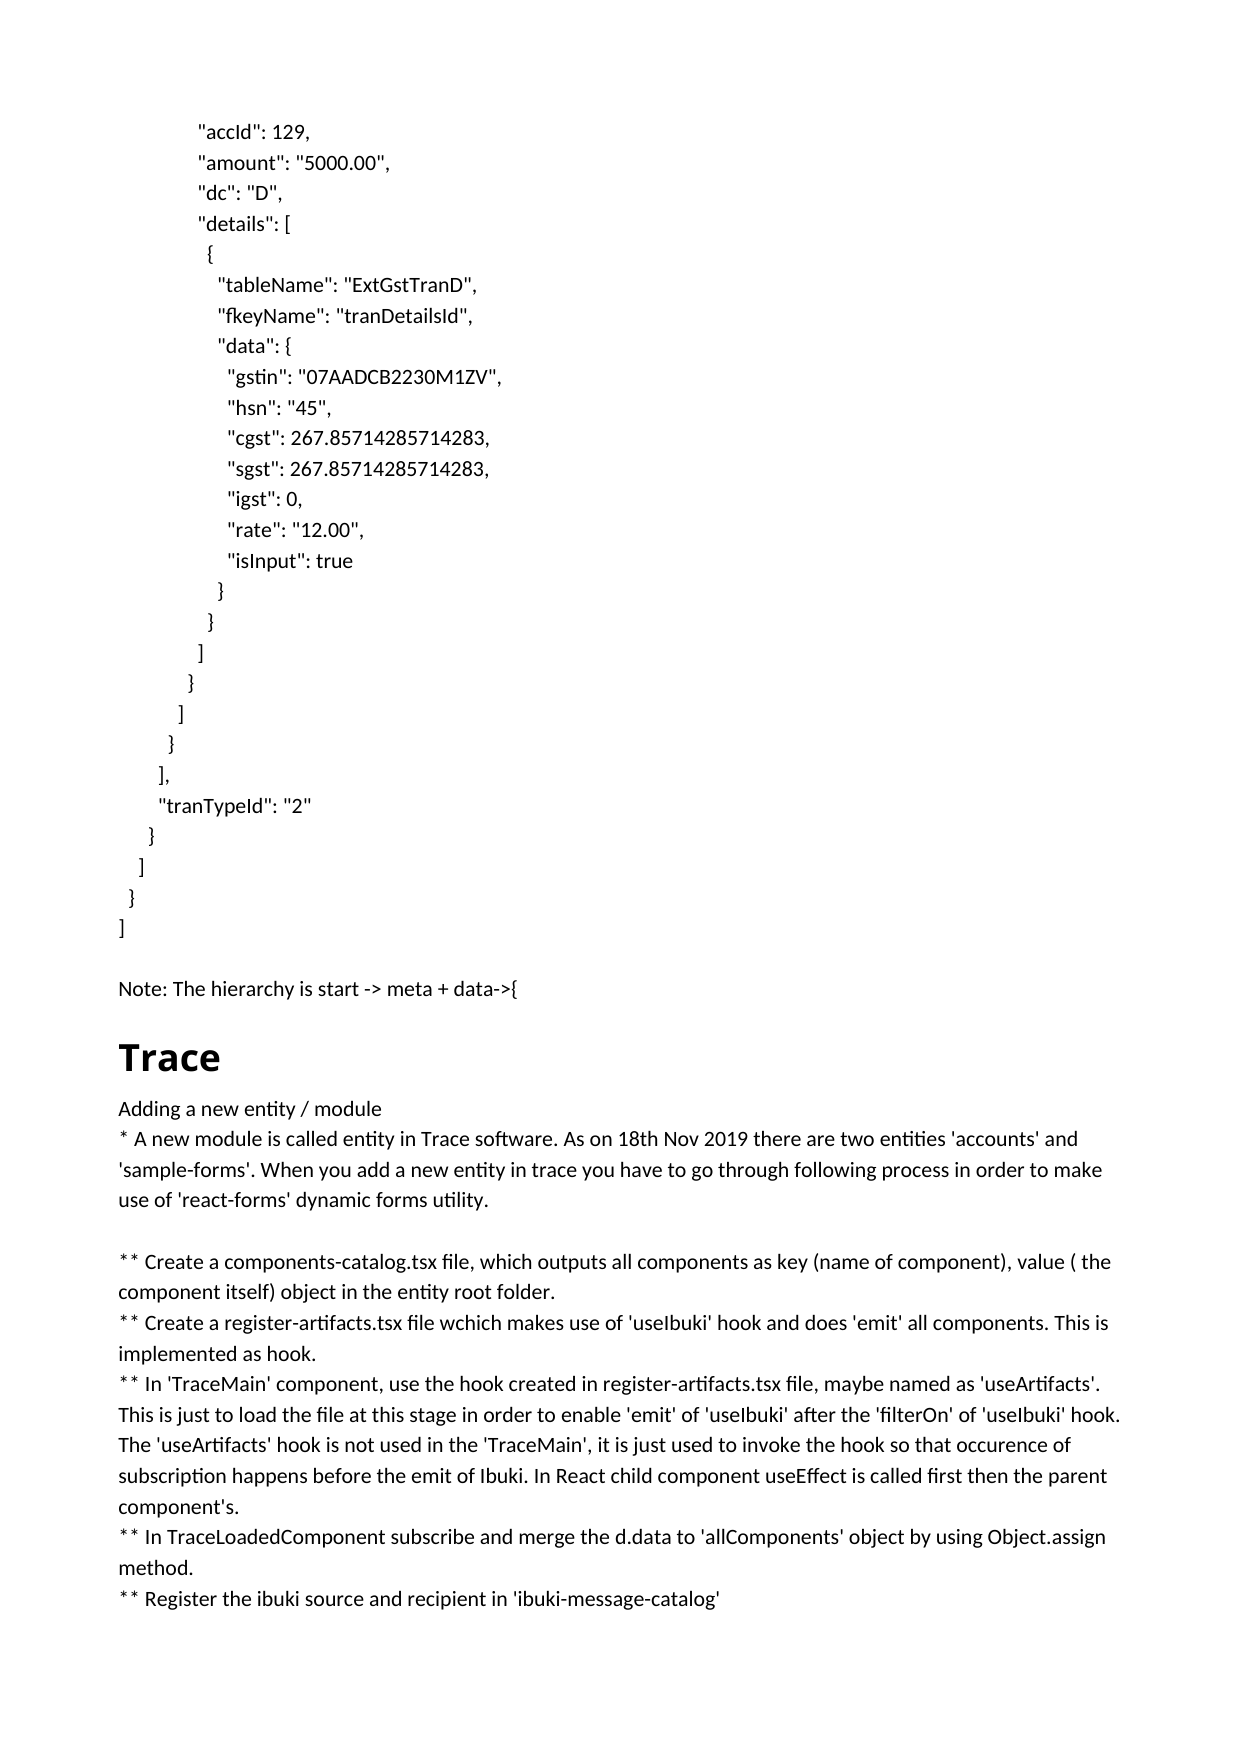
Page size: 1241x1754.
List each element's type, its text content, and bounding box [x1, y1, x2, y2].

text Note: The hierarchy is start -> meta + data->{ [118, 976, 1122, 1002]
text "dc": "D", [118, 179, 1122, 206]
text } [118, 608, 1122, 635]
text "amount": "5000.00", [118, 149, 1122, 175]
text "cgst": 267.85714285714283, [118, 424, 1122, 451]
text "igst": 0, [118, 486, 1122, 512]
text } [118, 884, 1122, 910]
text "accId": 129, [118, 118, 1122, 145]
text * A new module is called entity in Trace software. As on 18th Nov 2019 there are two entities 'accounts' and 'sample-forms'. When you add a new entity in trace you have to go through following process in order to make use of 'react-forms' dynamic forms utility. [118, 1125, 1122, 1213]
text "tranTypeId": "2" [118, 792, 1122, 818]
text ** In 'TraceMain' component, use the hook created in register-artifacts.tsx file, maybe named as 'useArtifacts'. This is just to load the file at this stage in order to enable 'emit' of 'useIbuki' after the 'filterOn' of 'useIbuki' hook. The 'useArtifacts' hook is not used in the 'TraceMain', it is just used to invoke the hook so that occurence of subscription happens before the emit of Ibuki. In React child component useEffect is called first then the parent component's. [118, 1370, 1122, 1519]
text ] [118, 700, 1122, 727]
text ** Create a components-catalog.tsx file, which outputs all components as key (name of component), value ( the component itself) object in the entity root folder. [118, 1248, 1122, 1305]
text Adding a new entity / module [118, 1095, 1122, 1121]
text } [118, 731, 1122, 757]
subtitle Trace [118, 1031, 1122, 1082]
text "fkeyName": "tranDetailsId", [118, 302, 1122, 328]
text ] [118, 639, 1122, 665]
text "tableName": "ExtGstTranD", [118, 271, 1122, 298]
text { [118, 241, 1122, 267]
text } [118, 669, 1122, 696]
text ** Create a register-artifacts.tsx file wchich makes use of 'useIbuki' hook and does 'emit' all components. This is implemented as hook. [118, 1309, 1122, 1366]
text ** Register the ibuki source and recipient in 'ibuki-message-catalog' [118, 1585, 1122, 1611]
text ** In TraceLoadedComponent subscribe and merge the d.data to 'allComponents' object by using Object.assign method. [118, 1523, 1122, 1581]
text } [118, 577, 1122, 604]
text "gstin": "07AADCB2230M1ZV", [118, 363, 1122, 390]
text "isInput": true [118, 547, 1122, 573]
text "data": { [118, 332, 1122, 359]
text "details": [ [118, 210, 1122, 237]
text "rate": "12.00", [118, 516, 1122, 543]
text "hsn": "45", [118, 394, 1122, 420]
text ], [118, 761, 1122, 788]
text ] [118, 914, 1122, 941]
text "sgst": 267.85714285714283, [118, 455, 1122, 482]
text } [118, 822, 1122, 849]
text ] [118, 853, 1122, 880]
